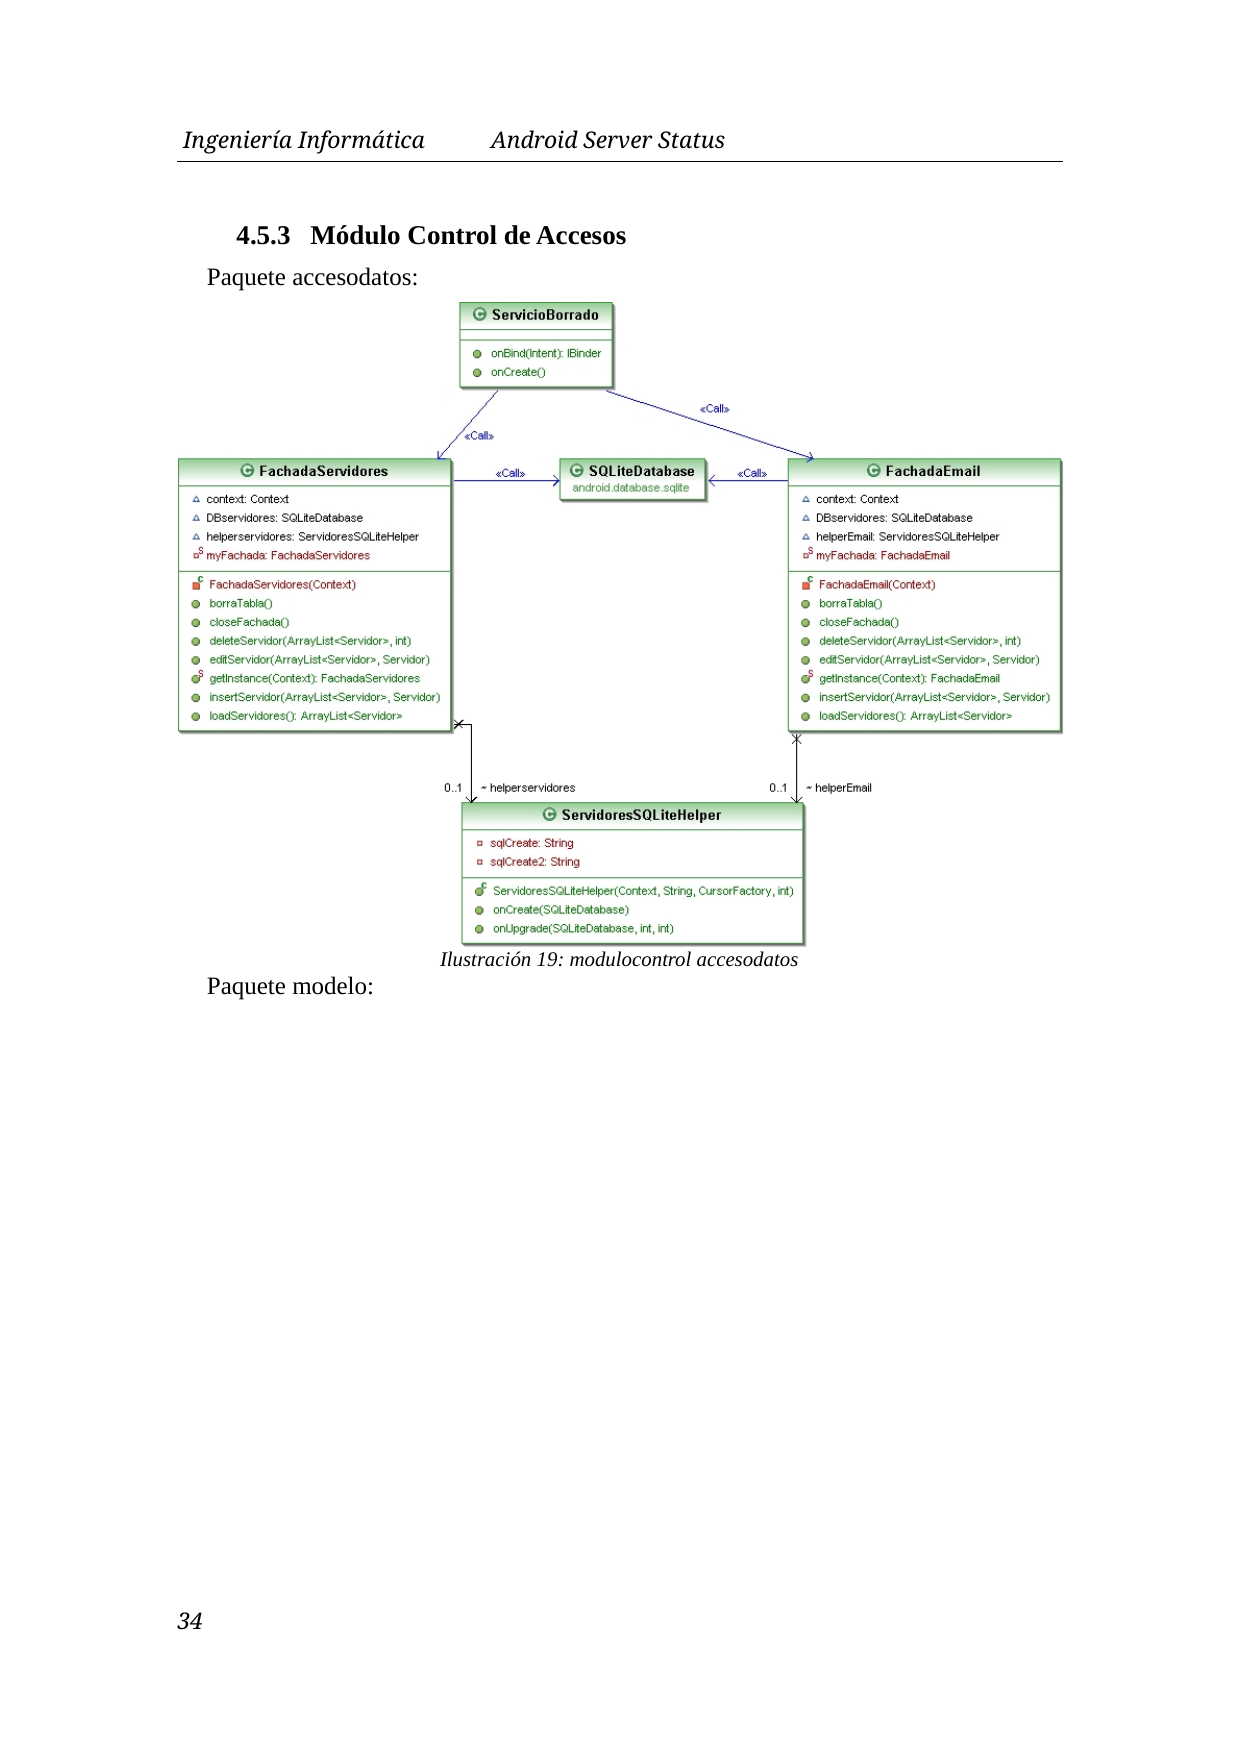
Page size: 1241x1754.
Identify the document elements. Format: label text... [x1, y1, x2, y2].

text Paquete accesodatos: [177, 262, 1063, 291]
text Paquete modelo: [177, 971, 1063, 1000]
subtitle Módulo Control de Accesos [236, 219, 1004, 250]
text Ilustración 19: modulocontrol accesodatos [177, 947, 1063, 971]
picture [177, 302, 1064, 947]
